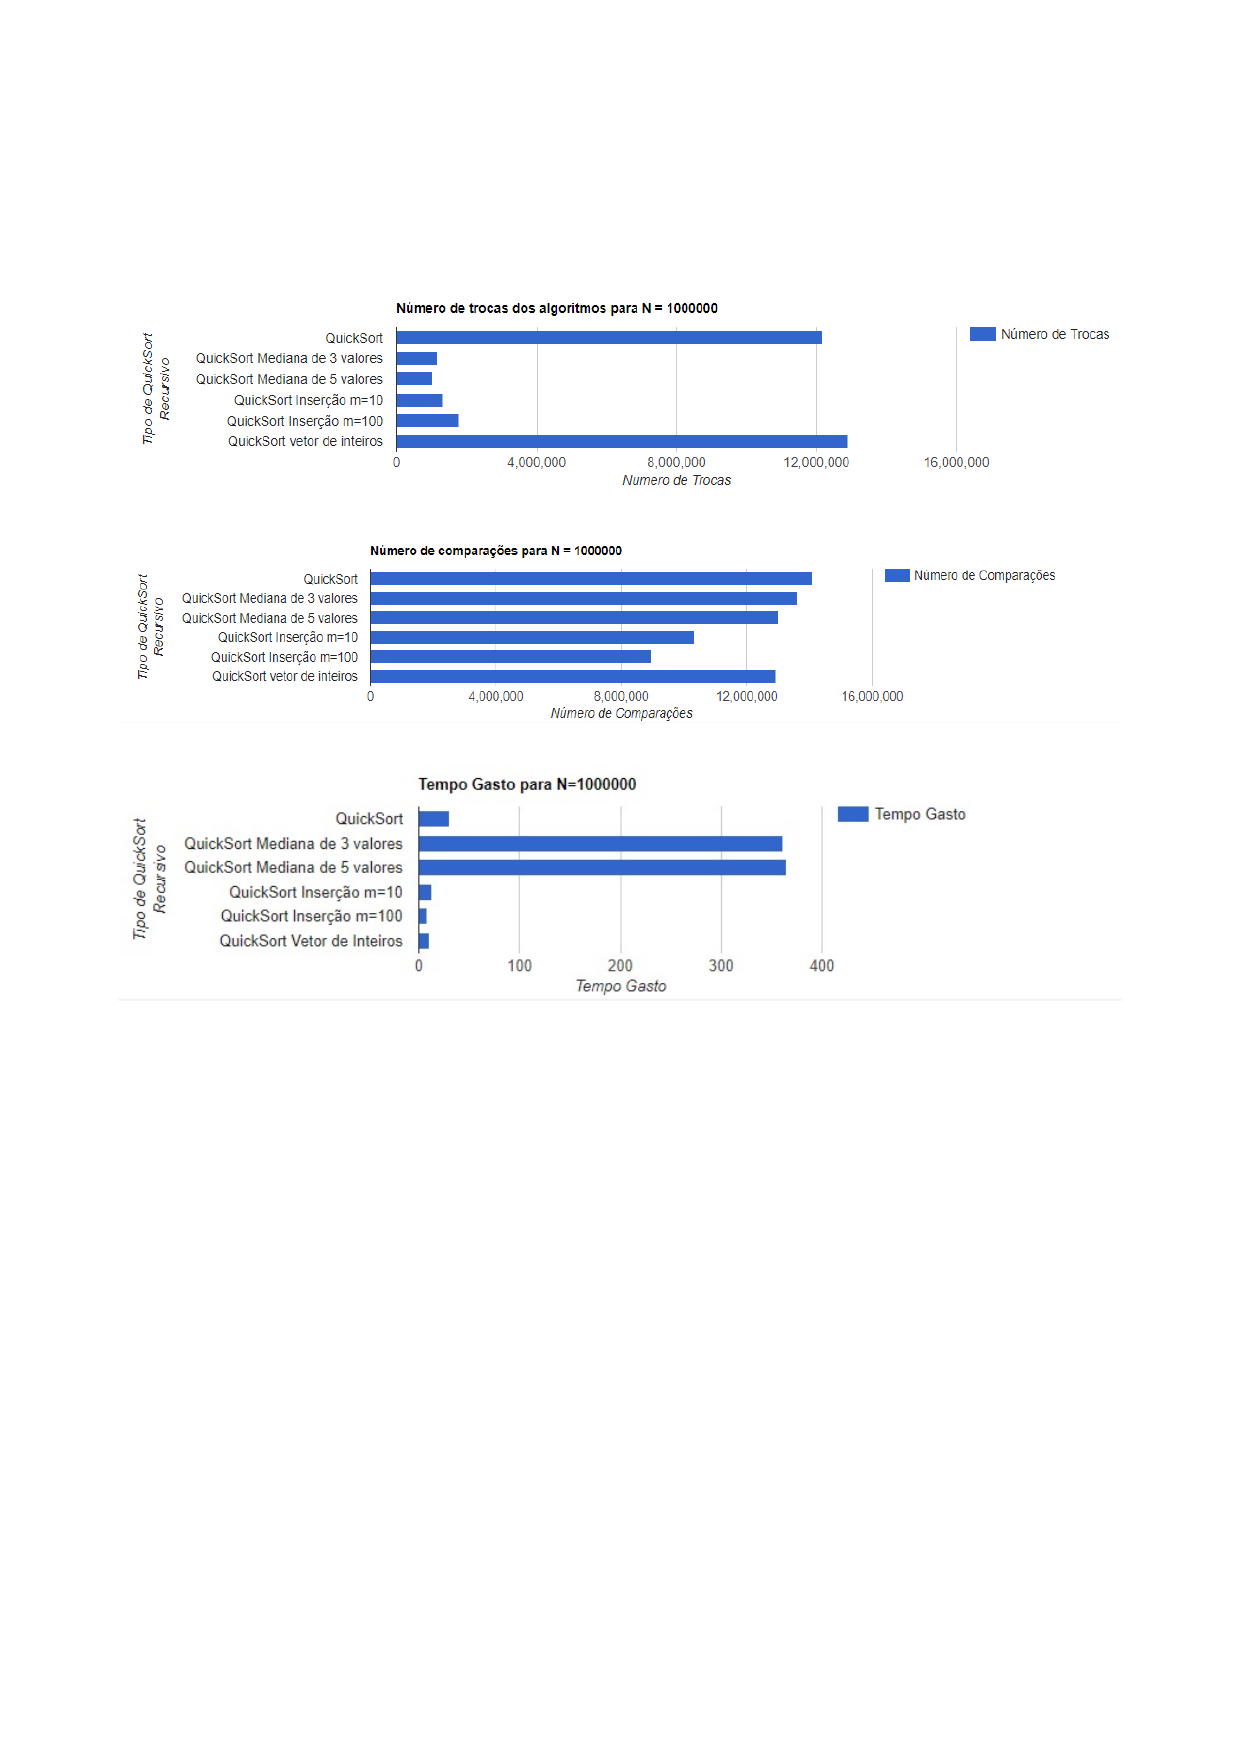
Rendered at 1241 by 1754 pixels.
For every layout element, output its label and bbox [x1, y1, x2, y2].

picture [118, 765, 1123, 1001]
picture [118, 532, 1123, 723]
picture [118, 290, 1123, 490]
